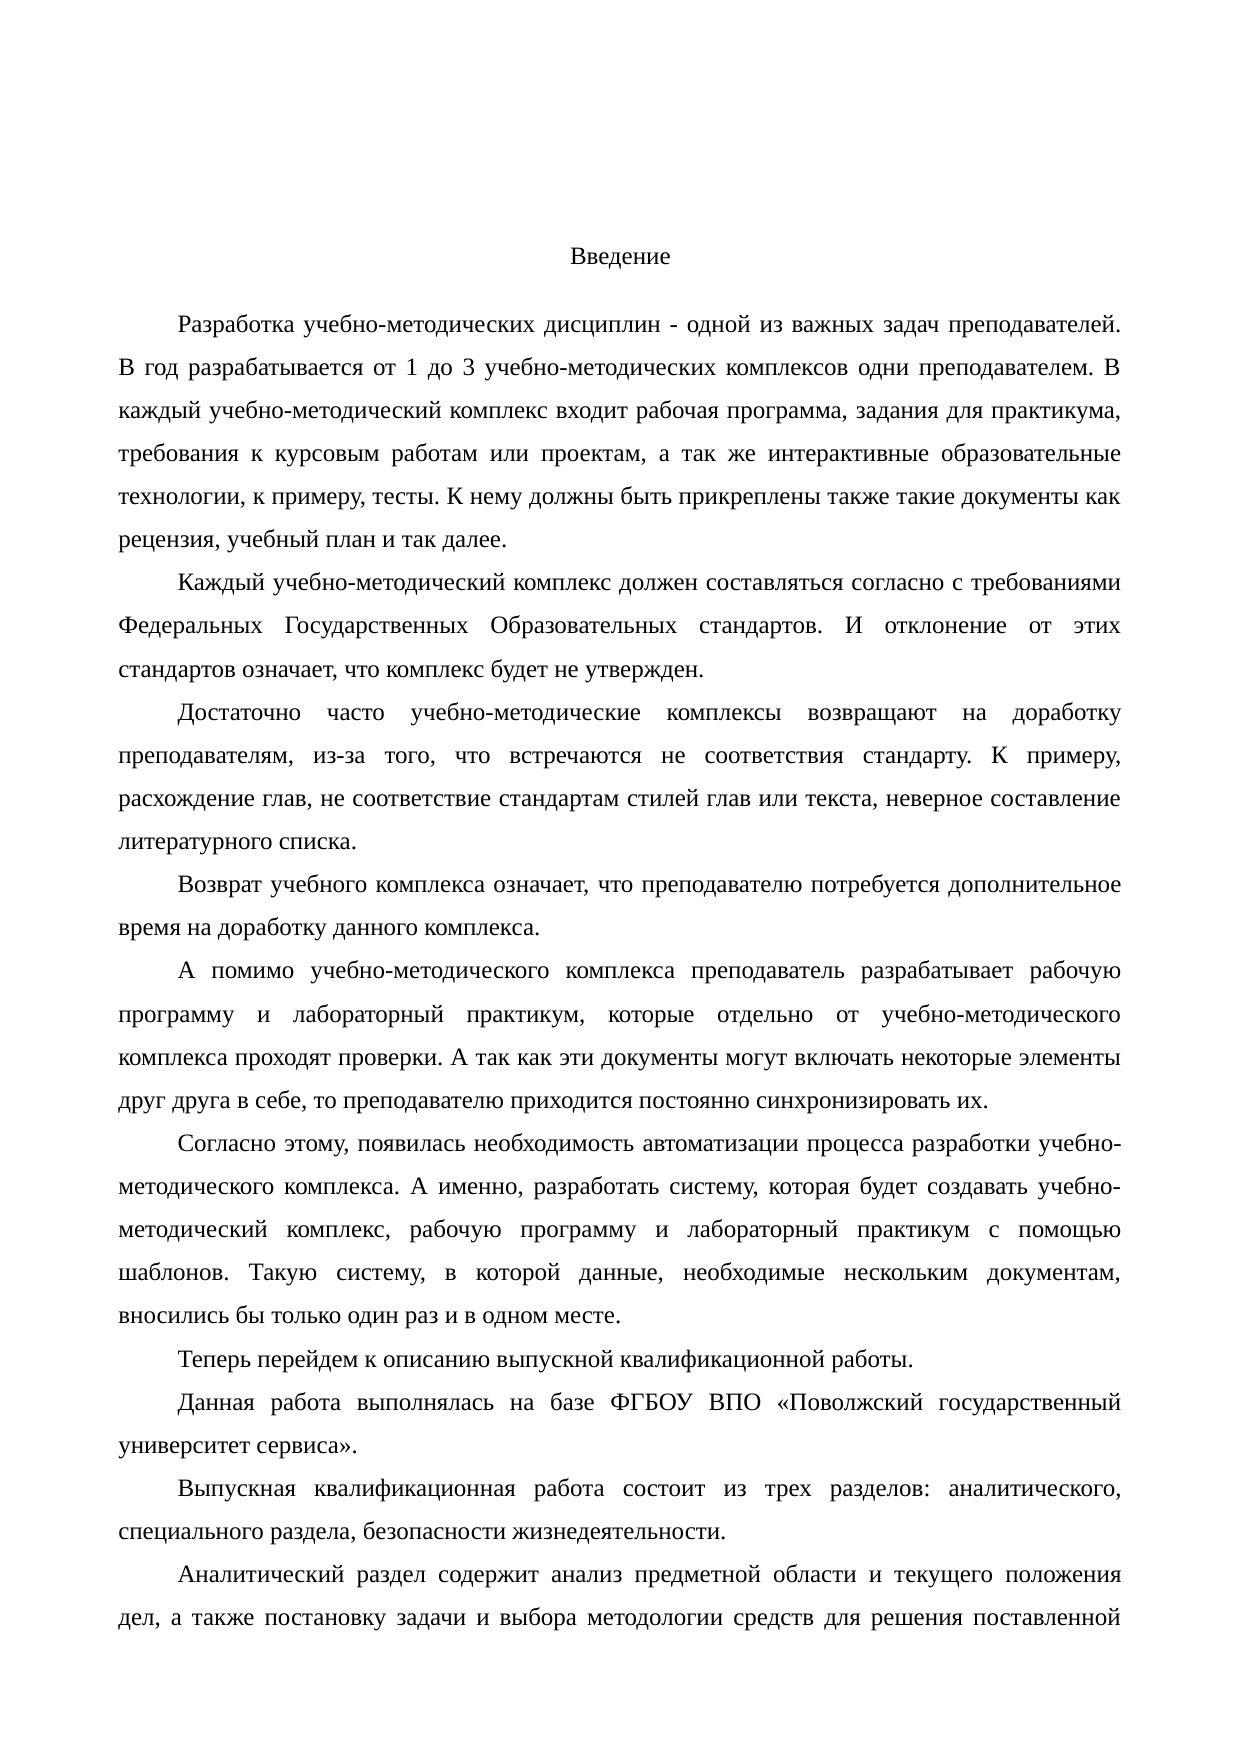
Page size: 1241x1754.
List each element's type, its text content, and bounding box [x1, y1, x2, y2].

text Теперь перейдем к описанию выпускной квалификационной работы. [118, 1344, 1122, 1372]
text Данная работа выполнялась на базе ФГБОУ ВПО «Поволжский государственный университет сервиса». [118, 1387, 1122, 1459]
text Возврат учебного комплекса означает, что преподавателю потребуется дополнительное время на доработку данного комплекса. [118, 869, 1122, 941]
text А помимо учебно-методического комплекса преподаватель разрабатывает рабочую программу и лабораторный практикум, которые отдельно от учебно-методического комплекса проходят проверки. А так как эти документы могут включать некоторые элементы друг друга в себе, то преподавателю приходится постоянно синхронизировать их. [118, 956, 1122, 1114]
subtitle Введение [118, 241, 1122, 269]
text Разработка учебно-методических дисциплин - одной из важных задач преподавателей. В год разрабатывается от 1 до 3 учебно-методических комплексов одни преподавателем. В каждый учебно-методический комплекс входит рабочая программа, задания для практикума, требования к курсовым работам или проектам, а так же интерактивные образовательные технологии, к примеру, тесты. К нему должны быть прикреплены также такие документы как рецензия, учебный план и так далее. [118, 309, 1122, 553]
text Согласно этому, появилась необходимость автоматизации процесса разработки учебно-методического комплекса. А именно, разработать систему, которая будет создавать учебно-методический комплекс, рабочую программу и лабораторный практикум с помощью шаблонов. Такую систему, в которой данные, необходимые нескольким документам, вносились бы только один раз и в одном месте. [118, 1128, 1122, 1329]
text Каждый учебно-методический комплекс должен составляться согласно с требованиями Федеральных Государственных Образовательных стандартов. И отклонение от этих стандартов означает, что комплекс будет не утвержден. [118, 567, 1122, 682]
text Достаточно часто учебно-методические комплексы возвращают на доработку преподавателям, из-за того, что встречаются не соответствия стандарту. К примеру, расхождение глав, не соответствие стандартам стилей глав или текста, неверное составление литературного списка. [118, 697, 1122, 855]
text Выпускная квалификационная работа состоит из трех разделов: аналитического, специального раздела, безопасности жизнедеятельности. [118, 1473, 1122, 1545]
text Аналитический раздел содержит анализ предметной области и текущего положения дел, а также постановку задачи и выбора методологии средств для решения поставленной [118, 1559, 1122, 1631]
